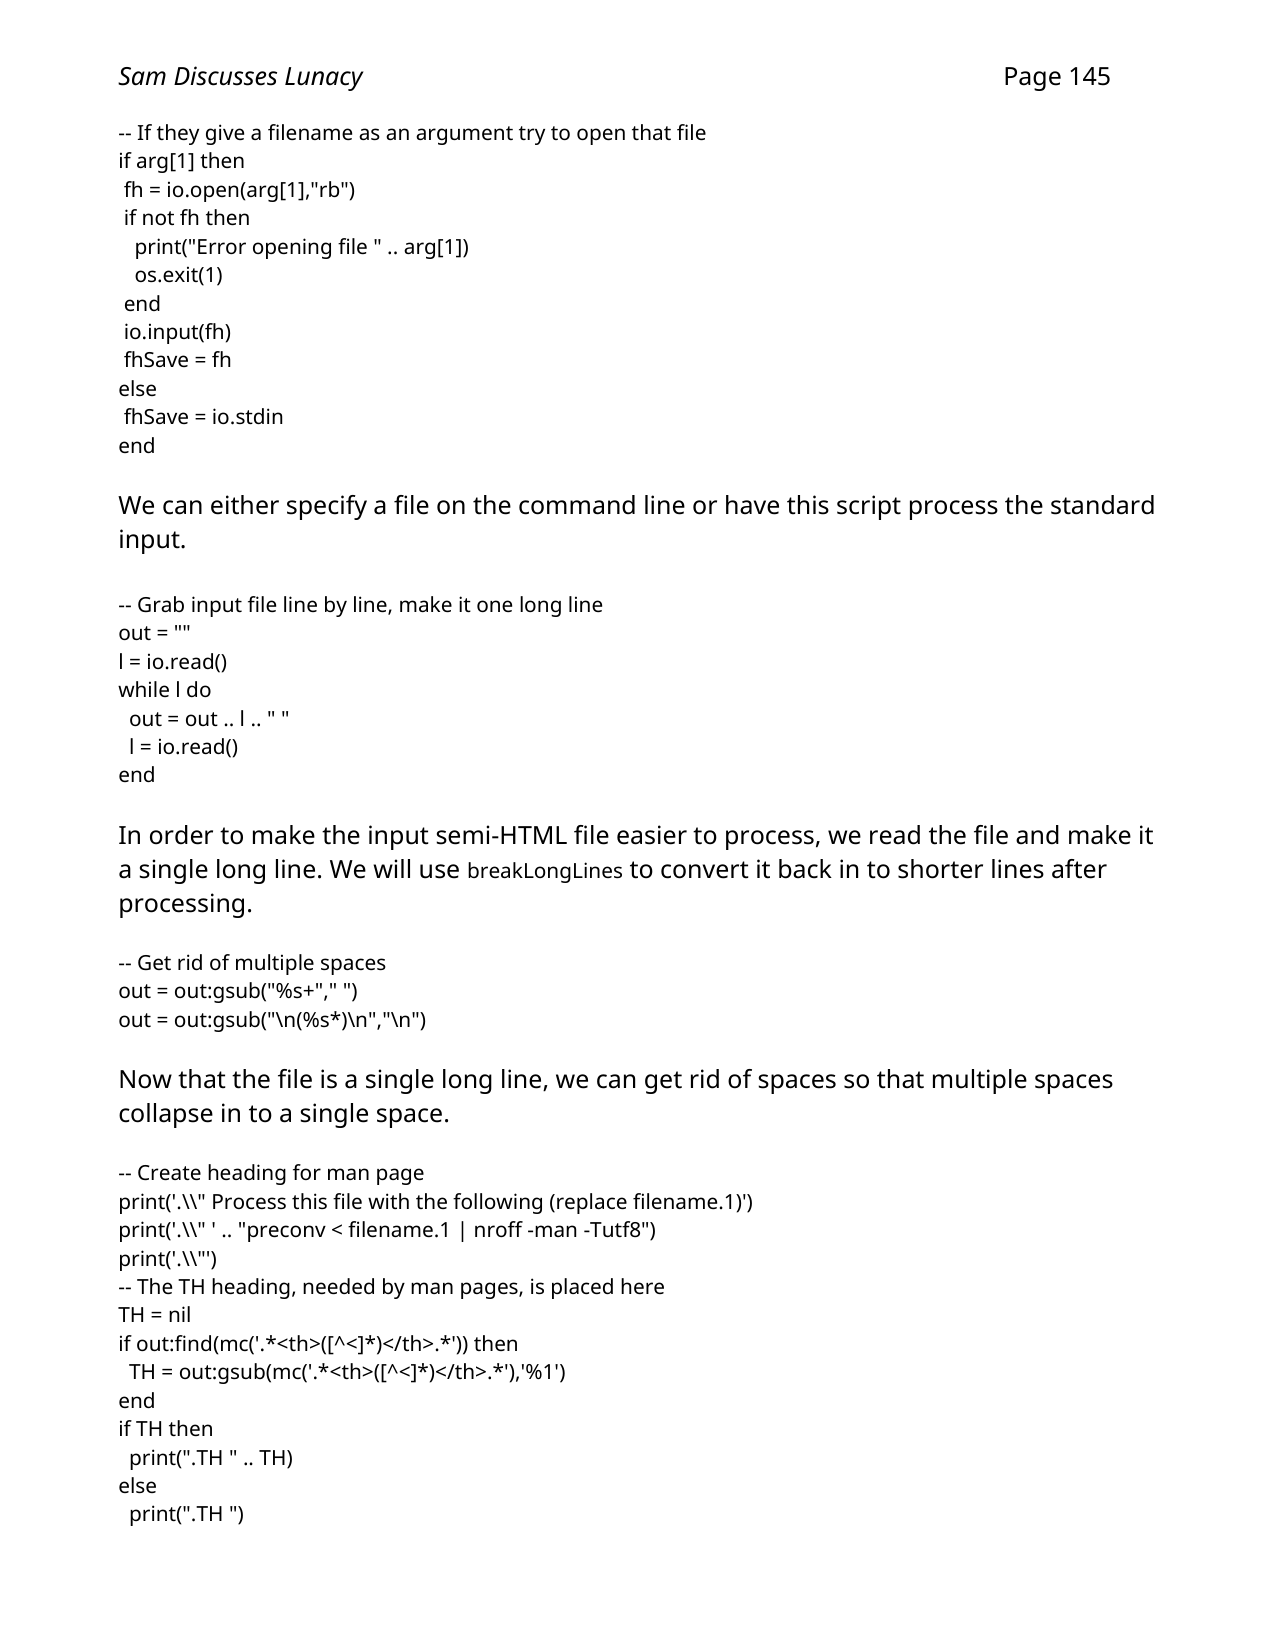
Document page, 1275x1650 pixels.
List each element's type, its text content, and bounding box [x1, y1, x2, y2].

text TH = nil [118, 1301, 1157, 1329]
text else [118, 374, 1157, 402]
text if not fh then [118, 203, 1157, 232]
text fhSave = io.stdin [118, 402, 1157, 431]
text TH = out:gsub(mc('.*<th>([^<]*)</th>.*'),'%1') [118, 1357, 1157, 1386]
text out = out .. l .. " " [118, 704, 1157, 732]
text -- If they give a filename as an argument try to open that file [118, 118, 1157, 146]
text if out:find(mc('.*<th>([^<]*)</th>.*')) then [118, 1329, 1157, 1357]
text print('.\\" ' .. "preconv < filename.1 | nroff -man -Tutf8") [118, 1215, 1157, 1244]
text else [118, 1471, 1157, 1499]
text print('.\\"') [118, 1244, 1157, 1272]
text out = "" [118, 618, 1157, 647]
text Now that the file is a single long line, we can get rid of spaces so that multiple spaces collapse in to a single space. [118, 1062, 1157, 1130]
text print('.\\" Process this file with the following (replace filename.1)') [118, 1187, 1157, 1215]
text -- Create heading for man page [118, 1158, 1157, 1187]
text out = out:gsub("\n(%s*)\n","\n") [118, 1005, 1157, 1033]
text In order to make the input semi-HTML file easier to process, we read the file and make it a single long line. We will use breakLongLines to convert it back in to shorter lines after processing. [118, 817, 1157, 919]
text print("Error opening file " .. arg[1]) [118, 232, 1157, 260]
text out = out:gsub("%s+"," ") [118, 976, 1157, 1005]
text end [118, 1386, 1157, 1414]
text print(".TH ") [118, 1499, 1157, 1528]
text -- Get rid of multiple spaces [118, 948, 1157, 976]
text We can either specify a file on the command line or have this script process the standard input. [118, 488, 1157, 556]
text io.input(fh) [118, 317, 1157, 346]
text if arg[1] then [118, 146, 1157, 175]
text l = io.read() [118, 647, 1157, 675]
text end [118, 761, 1157, 789]
text fh = io.open(arg[1],"rb") [118, 175, 1157, 203]
text os.exit(1) [118, 260, 1157, 289]
text l = io.read() [118, 732, 1157, 761]
text end [118, 289, 1157, 317]
text end [118, 431, 1157, 459]
text -- The TH heading, needed by man pages, is placed here [118, 1272, 1157, 1301]
text if TH then [118, 1414, 1157, 1443]
text print(".TH " .. TH) [118, 1443, 1157, 1471]
text while l do [118, 675, 1157, 704]
text fhSave = fh [118, 346, 1157, 374]
text -- Grab input file line by line, make it one long line [118, 590, 1157, 618]
